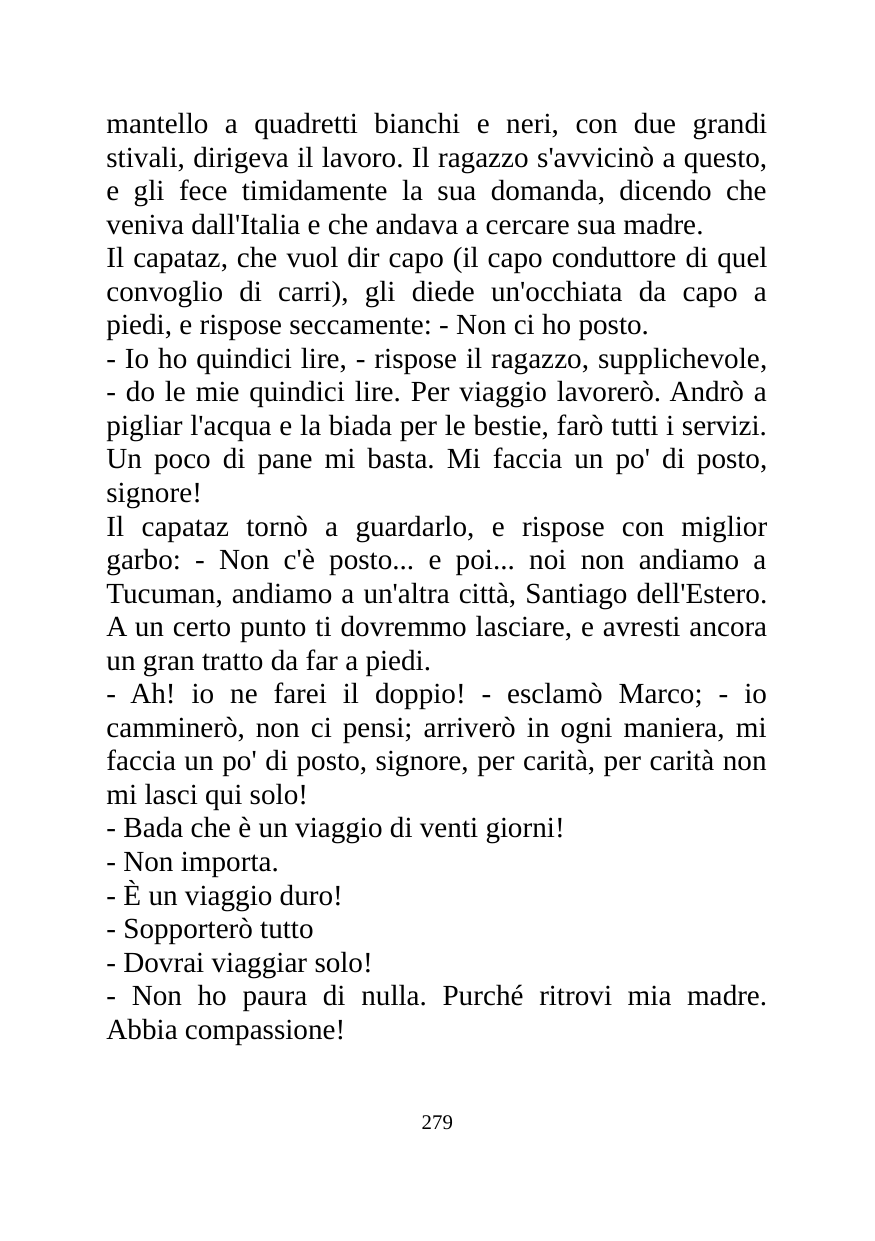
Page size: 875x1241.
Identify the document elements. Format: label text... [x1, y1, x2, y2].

text - Non ho paura di nulla. Purché ritrovi mia madre. Abbia compassione! [106, 978, 768, 1045]
text - È un viaggio duro! [106, 878, 768, 911]
text - Bada che è un viaggio di venti giorni! [106, 811, 768, 844]
text - Non importa. [106, 844, 768, 878]
text - Sopporterò tutto [106, 911, 768, 945]
text - Io ho quindici lire, - rispose il ragazzo, supplichevole, - do le mie quindici lire. Per viaggio lavorerò. Andrò a pigliar l'acqua e la biada per le bestie, farò tutti i servizi. Un poco di pane mi basta. Mi faccia un po' di posto, signore! [106, 341, 768, 509]
text - Dovrai viaggiar solo! [106, 945, 768, 978]
text Il capataz tornò a guardarlo, e rispose con miglior garbo: - Non c'è posto... e poi... noi non andiamo a Tucuman, andiamo a un'altra città, Santiago dell'Estero. A un certo punto ti dovremmo lasciare, e avresti ancora un gran tratto da far a piedi. [106, 509, 768, 676]
text mantello a quadretti bianchi e neri, con due grandi stivali, dirigeva il lavoro. Il ragazzo s'avvicinò a questo, e gli fece timidamente la sua domanda, dicendo che veniva dall'Italia e che andava a cercare sua madre. [106, 106, 768, 240]
text Il capataz, che vuol dir capo (il capo conduttore di quel convoglio di carri), gli diede un'occhiata da capo a piedi, e rispose seccamente: - Non ci ho posto. [106, 240, 768, 341]
text - Ah! io ne farei il doppio! - esclamò Marco; - io camminerò, non ci pensi; arriverò in ogni maniera, mi faccia un po' di posto, signore, per carità, per carità non mi lasci qui solo! [106, 676, 768, 811]
